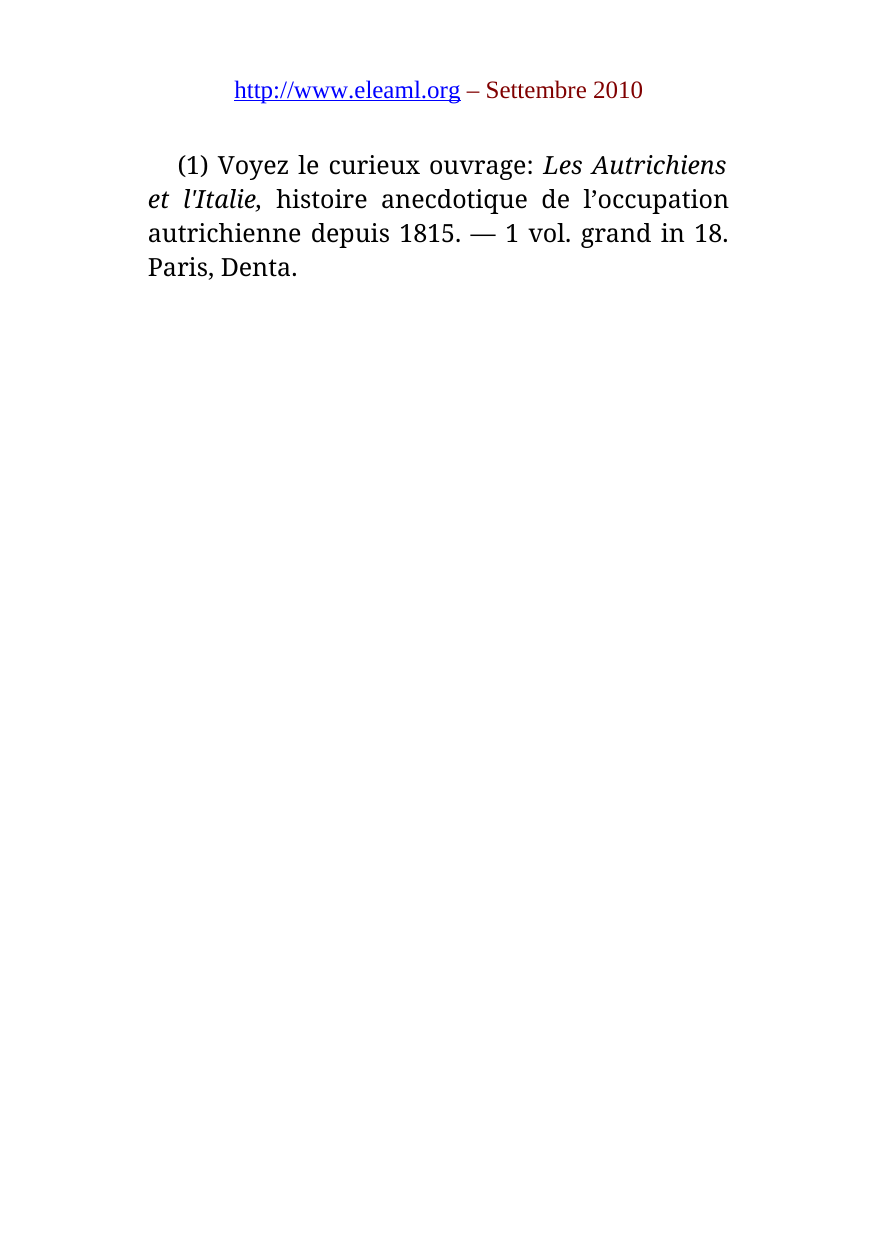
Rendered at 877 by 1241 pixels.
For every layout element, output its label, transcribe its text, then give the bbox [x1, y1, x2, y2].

text (1) Voyez le curieux ouvrage: Les Autrichiens et l'Italie, histoire anecdotique de l’occupation autrichienne depuis 1815. — 1 vol. grand in 18. Paris, Denta. [148, 148, 729, 284]
